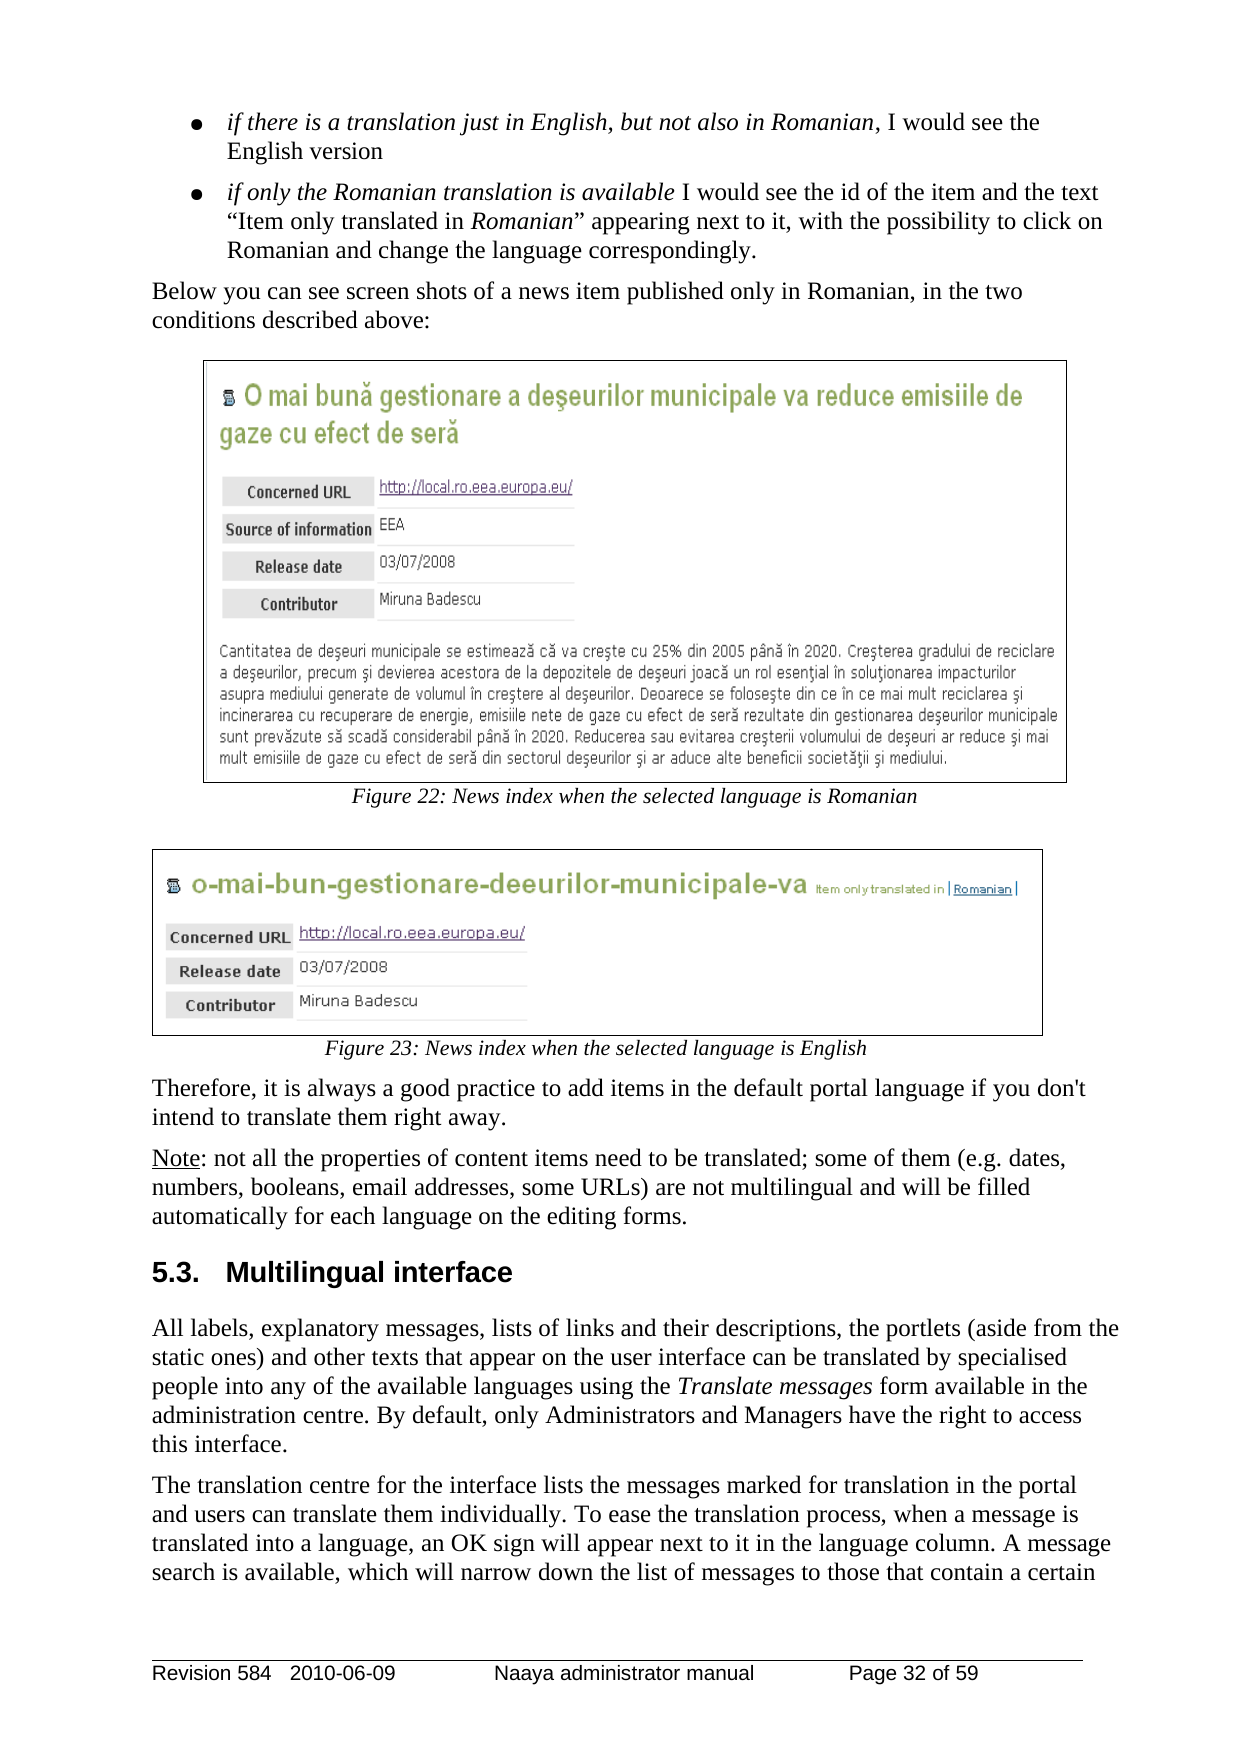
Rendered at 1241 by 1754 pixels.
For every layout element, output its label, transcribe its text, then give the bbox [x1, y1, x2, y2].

text Below you can see screen shots of a news item published only in Romanian, in the two conditions described above: [152, 276, 1120, 334]
picture [154, 852, 1040, 1033]
text Note: not all the properties of content items need to be translated; some of them (e.g. dates, numbers, booleans, email addresses, some URLs) are not multilingual and will be filled automatically for each language on the editing forms. [152, 1142, 1120, 1230]
text Figure 23: News index when the selected language is English [152, 1036, 1042, 1061]
text The translation centre for the interface lists the messages marked for translation in the portal and users can translate them individually. To ease the translation process, when a message is translated into a language, an OK sign will appear next to it in the language column. A message search is available, which will narrow down the list of messages to those that contain a certain [152, 1470, 1120, 1586]
picture [206, 362, 1063, 780]
text Figure 22: News index when the selected language is Romanian [236, 783, 1035, 808]
text Therefore, it is always a good practice to add items in the default portal language if you don't intend to translate them right away. [152, 1073, 1120, 1131]
list if only the Romanian translation is available I would see the id of the item and the text “Item only translated in Romanian” appearing next to it, with the possibility to click on Romanian and change the language correspondingly. [189, 177, 1120, 264]
list if there is a translation just in English, but not also in Romanian, I would see the English version [189, 107, 1120, 165]
text [204, 361, 1066, 782]
text All labels, explanatory messages, lists of links and their descriptions, the portlets (aside from the static ones) and other texts that appear on the user interface can be translated by specialised people into any of the available languages using the Translate messages form available in the administration centre. By default, only Administrators and Managers have the right to access this interface. [152, 1313, 1120, 1458]
subtitle Multilingual interface [152, 1254, 1120, 1288]
